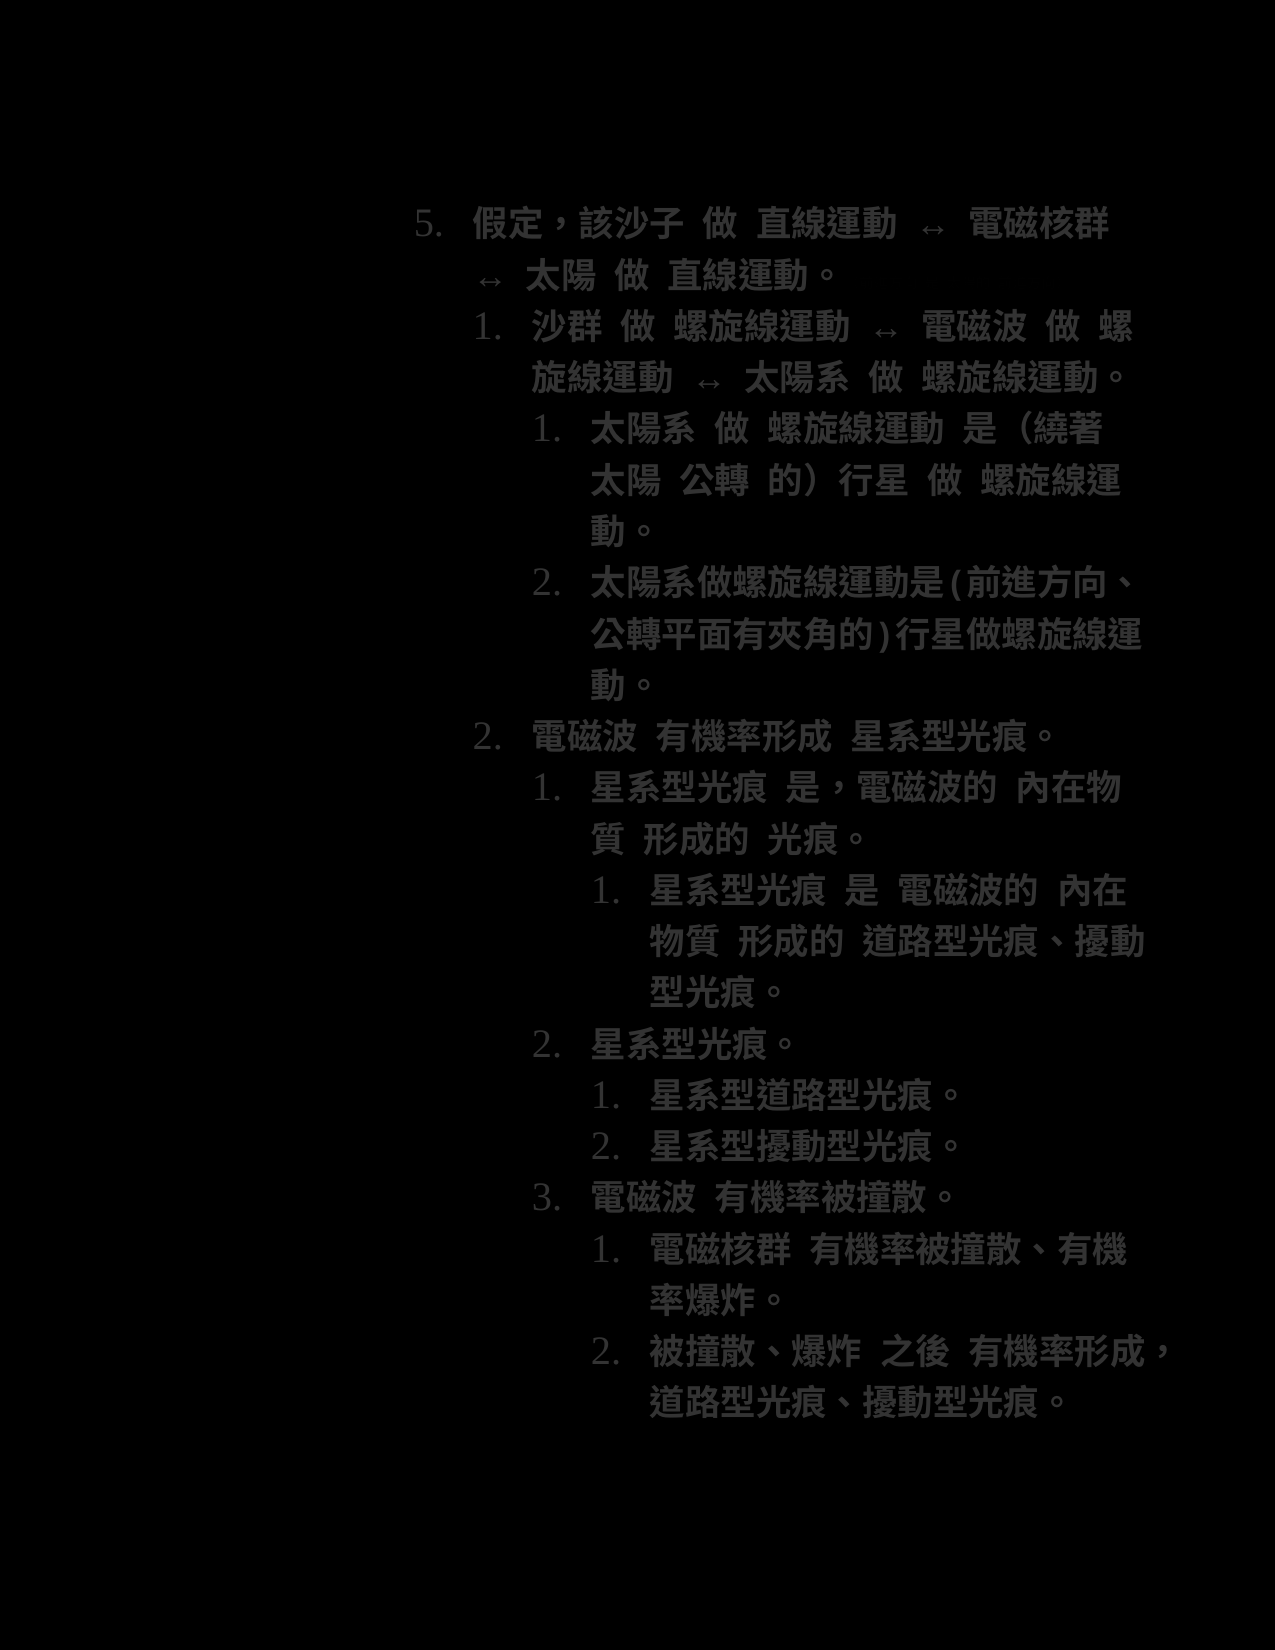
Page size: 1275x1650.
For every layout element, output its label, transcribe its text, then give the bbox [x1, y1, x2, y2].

list 電磁波 有機率被撞散。 [532, 1170, 1157, 1221]
list 星系型道路型光痕。 [591, 1067, 1157, 1118]
list 沙群 做 螺旋線運動 ↔ 電磁波 做 螺旋線運動 ↔ 太陽系 做 螺旋線運動。 [472, 298, 1157, 401]
list 太陽系 做 螺旋線運動 是（繞著 太陽 公轉 的）行星 做 螺旋線運動。 [532, 401, 1157, 554]
list 星系型光痕 是 電磁波的 內在物質 形成的 道路型光痕、擾動型光痕。 [591, 862, 1157, 1016]
list 太陽系做螺旋線運動是(前進方向、公轉平面有夾角的)行星做螺旋線運動。 [532, 554, 1157, 708]
list 電磁波 有機率形成 星系型光痕。 [472, 708, 1157, 760]
list 星系型擾動型光痕。 [591, 1118, 1157, 1170]
list 星系型光痕 是，電磁波的 內在物質 形成的 光痕。 [532, 760, 1157, 862]
list 電磁核群 有機率被撞散、有機率爆炸。 [591, 1221, 1157, 1323]
list 假定，該沙子 做 直線運動 ↔ 電磁核群 ↔ 太陽 做 直線運動。（前進方向 是 太陽的 前進方向） [413, 196, 1157, 298]
list 星系型光痕。 [532, 1016, 1157, 1067]
list 被撞散、爆炸 之後 有機率形成，道路型光痕、擾動型光痕。 [591, 1323, 1157, 1426]
